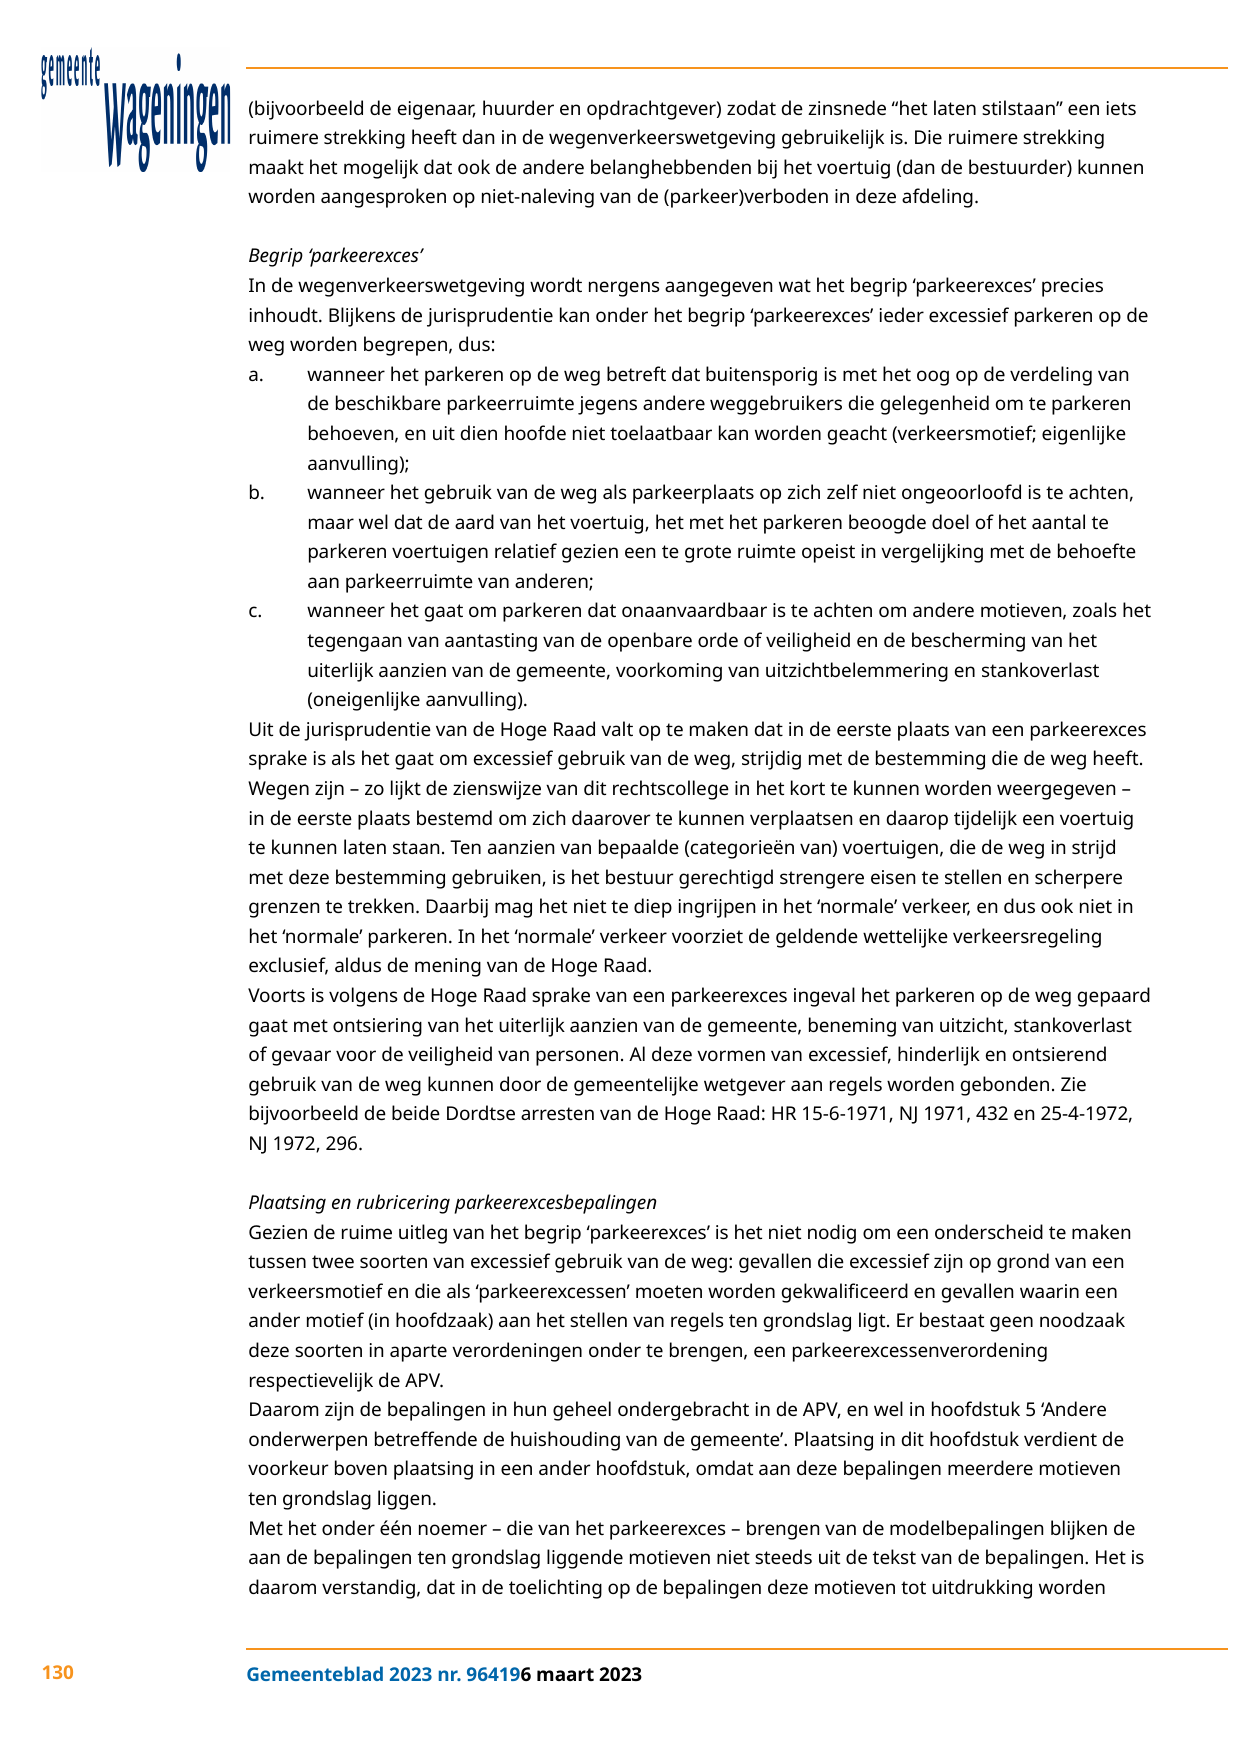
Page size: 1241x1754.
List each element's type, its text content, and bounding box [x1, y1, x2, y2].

text Gezien de ruime uitleg van het begrip ‘parkeerexces’ is het niet nodig om een onderscheid te maken tussen twee soorten van excessief gebruik van de weg: gevallen die excessief zijn op grond van een verkeersmotief en die als ‘parkeerexcessen’ moeten worden gekwalificeerd en gevallen waarin een ander motief (in hoofdzaak) aan het stellen van regels ten grondslag ligt. Er bestaat geen noodzaak deze soorten in aparte verordeningen onder te brengen, een parkeerexcessenverordening respectievelijk de APV. [248, 1219, 1152, 1393]
text In de wegenverkeerswetgeving wordt nergens aangegeven wat het begrip ‘parkeerexces’ precies inhoudt. Blijkens de jurisprudentie kan onder het begrip ‘parkeerexces’ ieder excessief parkeren op de weg worden begrepen, dus: [248, 272, 1152, 357]
text Begrip ‘parkeerexces’ [248, 243, 1152, 268]
list wanneer het gaat om parkeren dat onaanvaardbaar is te achten om andere motieven, zoals het tegengaan van aantasting van de openbare orde of veiligheid en de bescherming van het uiterlijk aanzien van de gemeente, voorkoming van uitzichtbelemmering en stankoverlast (oneigenlijke aanvulling). [248, 598, 1152, 712]
text Plaatsing en rubricering parkeerexcesbepalingen [248, 1189, 1152, 1215]
text Met het onder één noemer – die van het parkeerexces – brengen van de modelbepalingen blijken de aan de bepalingen ten grondslag liggende motieven niet steeds uit de tekst van de bepalingen. Het is daarom verstandig, dat in de toelichting op de bepalingen deze motieven tot uitdrukking worden [248, 1515, 1152, 1600]
text (bijvoorbeeld de eigenaar, huurder en opdrachtgever) zodat de zinsnede “het laten stilstaan” een iets ruimere strekking heeft dan in de wegenverkeerswetgeving gebruikelijk is. Die ruimere strekking maakt het mogelijk dat ook de andere belanghebbenden bij het voertuig (dan de bestuurder) kunnen worden aangesproken op niet-naleving van de (parkeer)verboden in deze afdeling. [248, 95, 1152, 209]
list wanneer het parkeren op de weg betreft dat buitensporig is met het oog op de verdeling van de beschikbare parkeerruimte jegens andere weggebruikers die gelegenheid om te parkeren behoeven, en uit dien hoofde niet toelaatbaar kan worden geacht (verkeersmotief; eigenlijke aanvulling); [248, 361, 1152, 476]
picture [41, 47, 231, 172]
text Daarom zijn de bepalingen in hun geheel ondergebracht in de APV, en wel in hoofdstuk 5 ‘Andere onderwerpen betreffende de huishouding van de gemeente’. Plaatsing in dit hoofdstuk verdient de voorkeur boven plaatsing in een ander hoofdstuk, omdat aan deze bepalingen meerdere motieven ten grondslag liggen. [248, 1396, 1152, 1511]
text Voorts is volgens de Hoge Raad sprake van een parkeerexces ingeval het parkeren op de weg gepaard gaat met ontsiering van het uiterlijk aanzien van de gemeente, beneming van uitzicht, stankoverlast of gevaar voor de veiligheid van personen. Al deze vormen van excessief, hinderlijk en ontsierend gebruik van de weg kunnen door de gemeentelijke wetgever aan regels worden gebonden. Zie bijvoorbeeld de beide Dordtse arresten van de Hoge Raad: HR 15-6-1971, NJ 1971, 432 en 25-4-1972, NJ 1972, 296. [248, 982, 1152, 1156]
text Uit de jurisprudentie van de Hoge Raad valt op te maken dat in de eerste plaats van een parkeerexces sprake is als het gaat om excessief gebruik van de weg, strijdig met de bestemming die de weg heeft. Wegen zijn – zo lijkt de zienswijze van dit rechtscollege in het kort te kunnen worden weergegeven – in de eerste plaats bestemd om zich daarover te kunnen verplaatsen en daarop tijdelijk een voertuig te kunnen laten staan. Ten aanzien van bepaalde (categorieën van) voertuigen, die de weg in strijd met deze bestemming gebruiken, is het bestuur gerechtigd strengere eisen te stellen en scherpere grenzen te trekken. Daarbij mag het niet te diep ingrijpen in het ‘normale’ verkeer, en dus ook niet in het ‘normale’ parkeren. In het ‘normale’ verkeer voorziet de geldende wettelijke verkeersregeling exclusief, aldus de mening van de Hoge Raad. [248, 716, 1152, 978]
list wanneer het gebruik van de weg als parkeerplaats op zich zelf niet ongeoorloofd is te achten, maar wel dat de aard van het voertuig, het met het parkeren beoogde doel of het aantal te parkeren voertuigen relatief gezien een te grote ruimte opeist in vergelijking met de behoefte aan parkeerruimte van anderen; [248, 479, 1152, 594]
